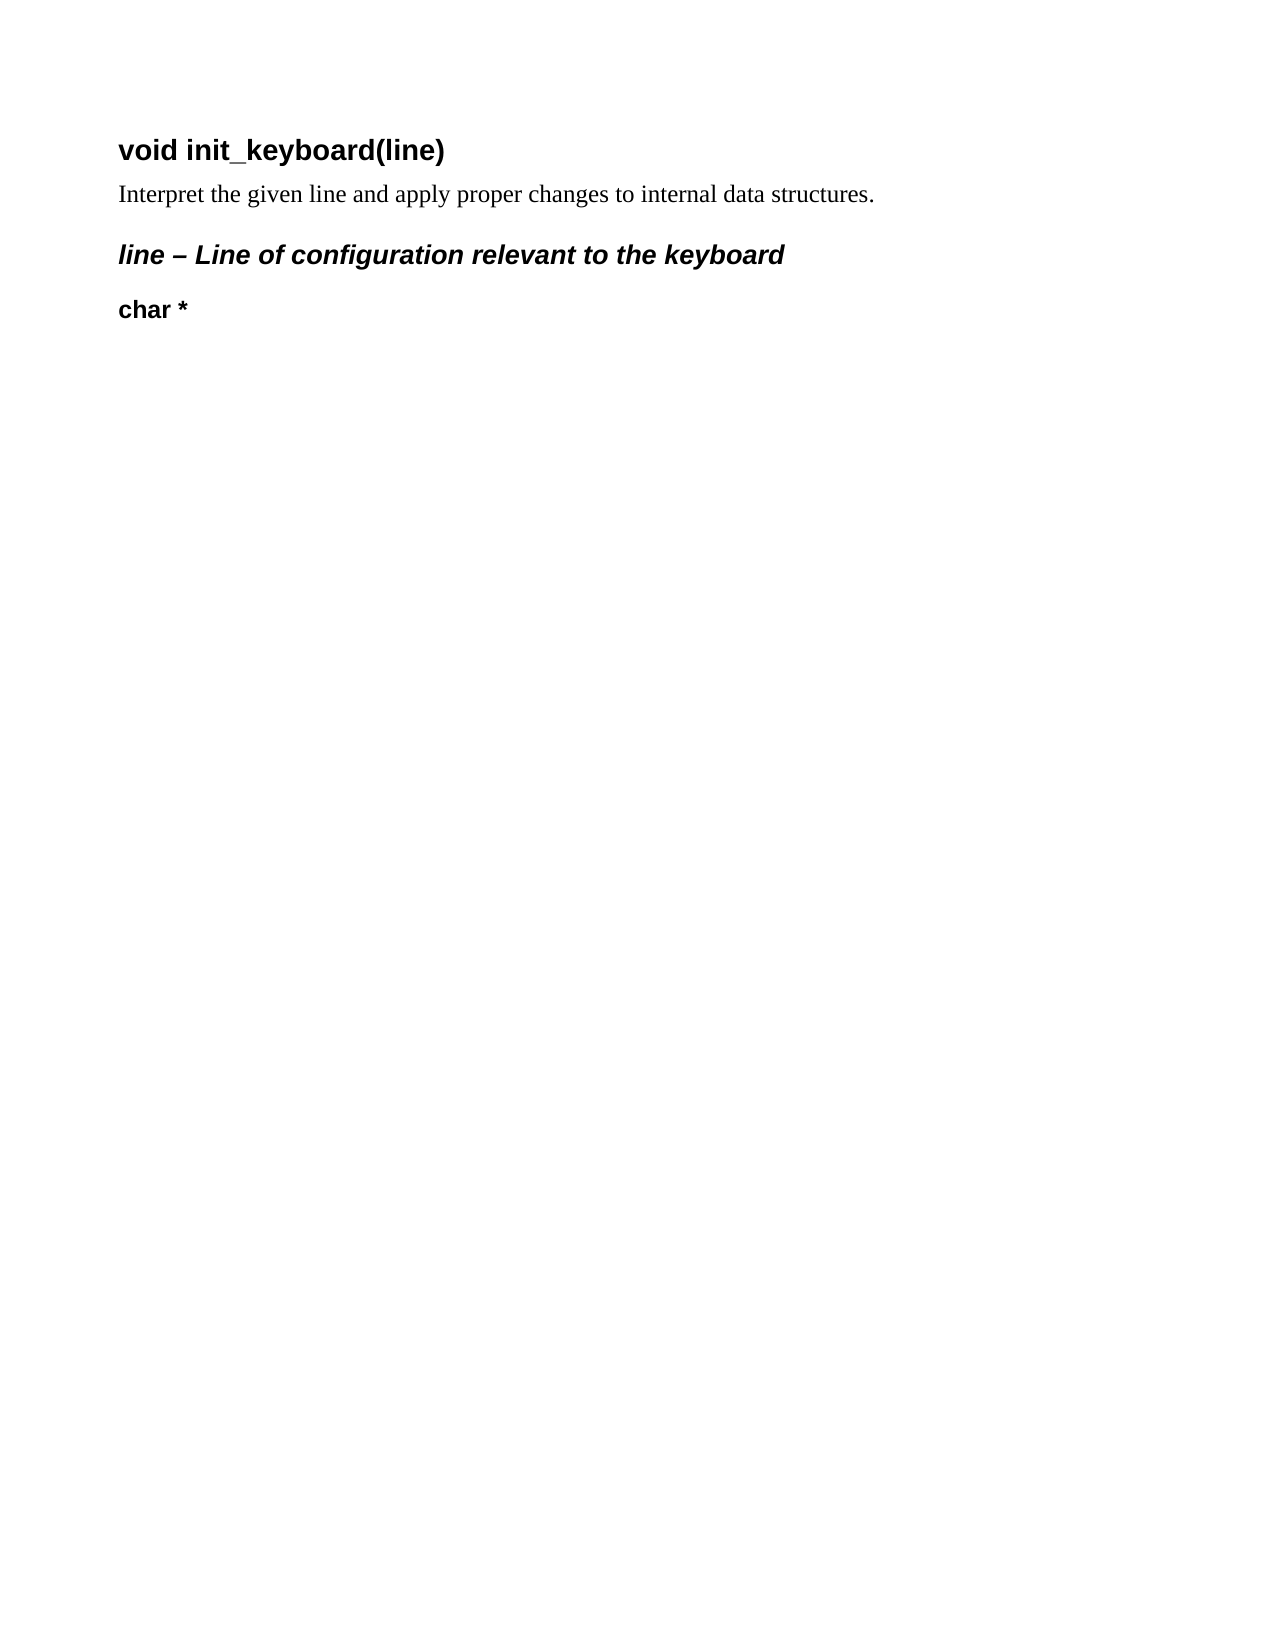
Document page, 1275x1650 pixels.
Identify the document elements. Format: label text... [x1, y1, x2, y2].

text Interpret the given line and apply proper changes to internal data structures. [118, 179, 1157, 207]
subtitle line – Line of configuration relevant to the keyboard [118, 239, 1157, 270]
subtitle void init_keyboard(line) [118, 133, 1157, 166]
subtitle char * [118, 295, 1157, 324]
